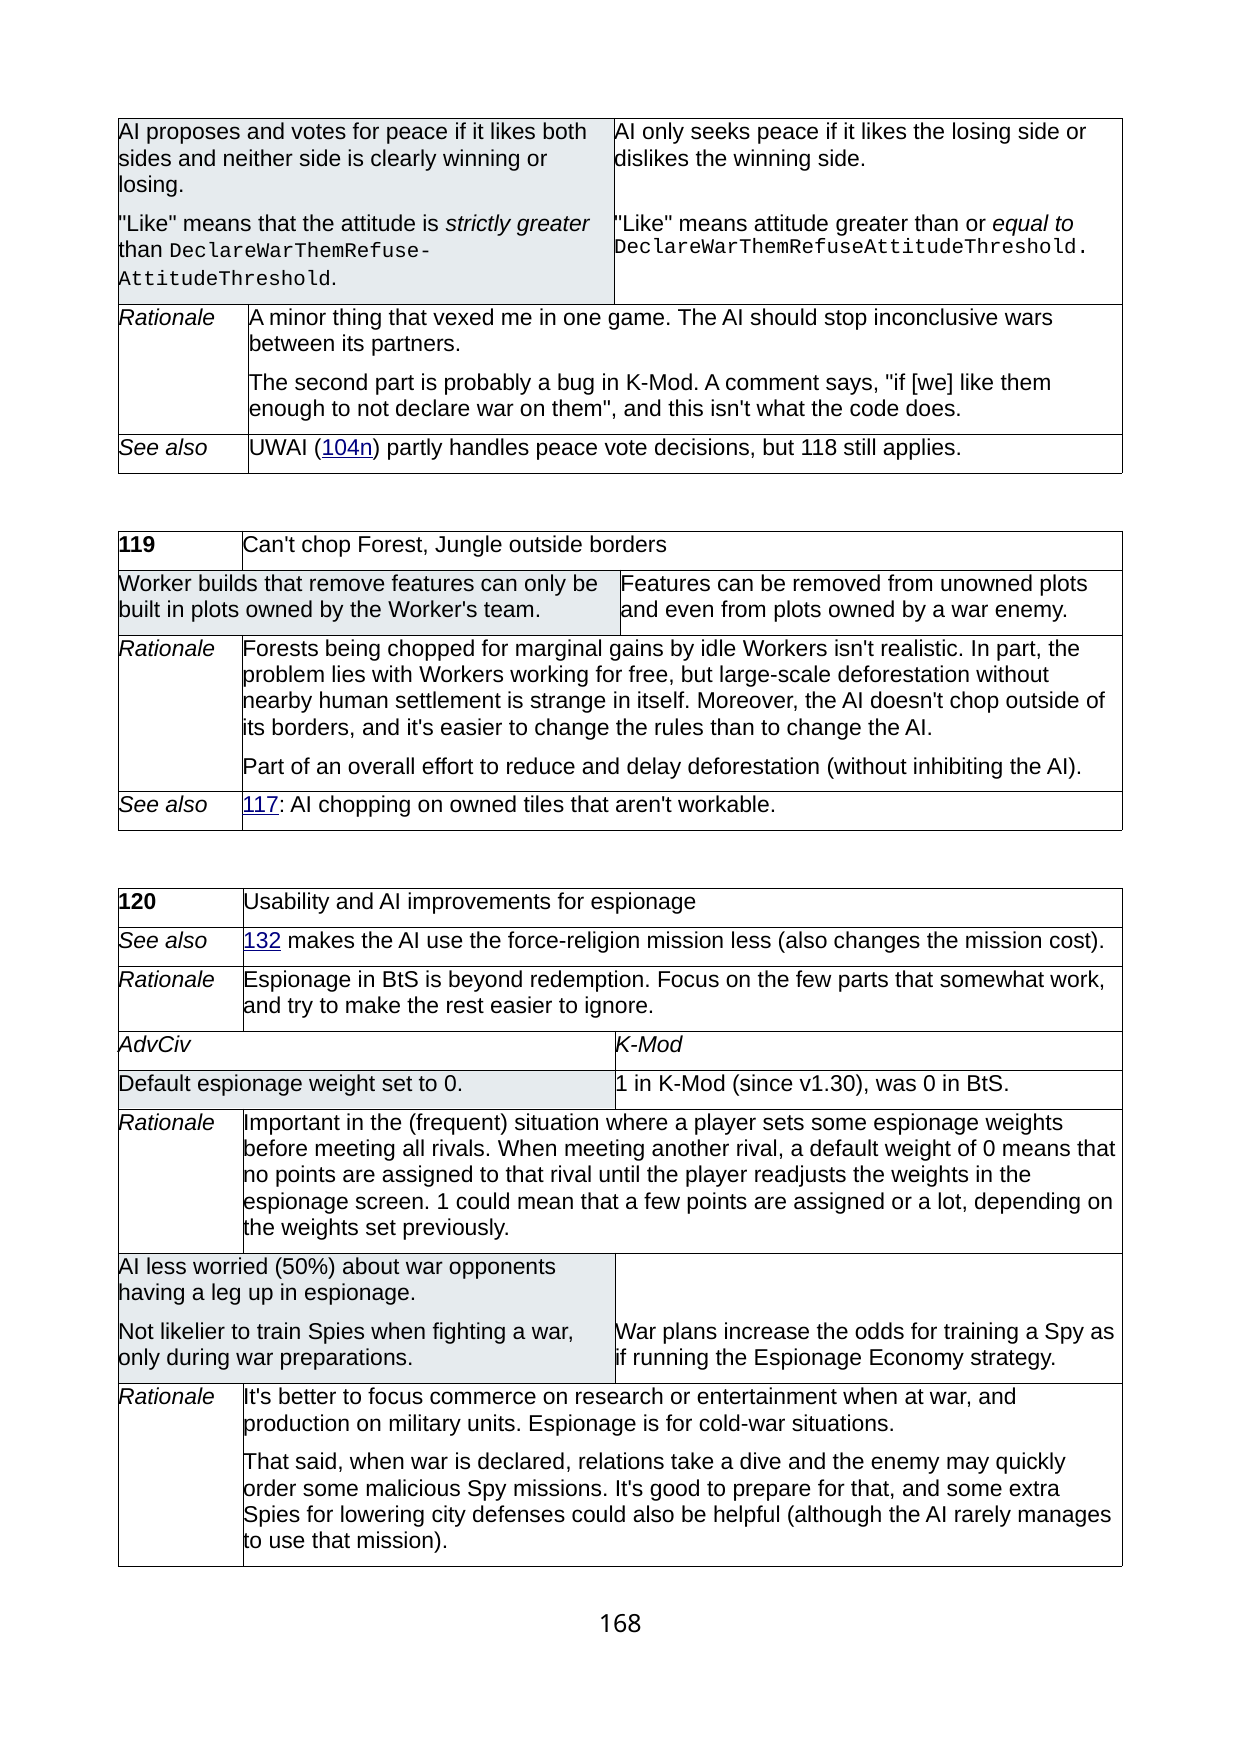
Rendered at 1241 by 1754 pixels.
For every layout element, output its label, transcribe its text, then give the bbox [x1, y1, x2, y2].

table_cell 117: AI chopping on owned tiles that aren't workable. [243, 792, 1122, 830]
table_cell See also [119, 435, 248, 473]
table_cell War plans increase the odds for training a Spy as if running the Espionage Economy strategy. [616, 1254, 1122, 1383]
table_cell Rationale [119, 967, 243, 1031]
table_cell 132 makes the AI use the force-religion mission less (also changes the mission cost). [244, 928, 1122, 966]
table_cell AI proposes and votes for peace if it likes both sides and neither side is clearly winning or losing. "Like" means that the attitude is strictly greater than DeclareWarThemRefuse­AttitudeThreshold. [119, 119, 614, 304]
table_cell See also [119, 928, 243, 966]
table_cell Important in the (frequent) situation where a player sets some espionage weights before meeting all rivals. When meeting another rival, a default weight of 0 means that no points are assigned to that rival until the player readjusts the weights in the espionage screen. 1 could mean that a few points are assigned or a lot, depending on the weights set previously. [244, 1110, 1122, 1253]
table_cell It's better to focus commerce on research or entertainment when at war, and production on military units. Espionage is for cold-war situations. That said, when war is declared, relations take a dive and the enemy may quickly order some malicious Spy missions. It's good to prepare for that, and some extra Spies for lowering city defenses could also be helpful (although the AI rarely manages to use that mission). [244, 1384, 1122, 1566]
table_cell Rationale [119, 1384, 243, 1566]
table_cell A minor thing that vexed me in one game. The AI should stop inconclusive wars between its partners. The second part is probably a bug in K-Mod. A comment says, "if [we] like them enough to not declare war on them", and this isn't what the code does. [249, 305, 1122, 434]
table_cell Rationale [119, 1110, 243, 1253]
table_cell AI less worried (50%) about war opponents having a leg up in espionage. Not likelier to train Spies when fighting a war, only during war preparations. [119, 1254, 615, 1383]
table_cell UWAI (104n) partly handles peace vote decisions, but 118 still applies. [249, 435, 1122, 473]
table_header 119 [119, 532, 242, 569]
table_cell AdvCiv [119, 1032, 615, 1069]
table_header 120 [119, 889, 243, 927]
table_cell Rationale [119, 636, 242, 791]
table_cell Worker builds that remove features can only be built in plots owned by the Worker's team. [119, 571, 620, 635]
table_cell AI only seeks peace if it likes the losing side or dislikes the winning side. "Like" means attitude greater than or equal to DeclareWarThemRefuse­AttitudeThreshold. [615, 119, 1122, 304]
table_cell 1 in K-Mod (since v1.30), was 0 in BtS. [616, 1071, 1122, 1108]
table_cell K-Mod [616, 1032, 1122, 1069]
table_cell Default espionage weight set to 0. [119, 1071, 615, 1108]
table_cell Espionage in BtS is beyond redemption. Focus on the few parts that somewhat work, and try to make the rest easier to ignore. [244, 967, 1122, 1031]
table_header Can't chop Forest, Jungle outside borders [243, 532, 1122, 569]
table_cell Features can be removed from unowned plots and even from plots owned by a war enemy. [621, 571, 1122, 635]
table_cell See also [119, 792, 242, 830]
table_cell Forests being chopped for marginal gains by idle Workers isn't realistic. In part, the problem lies with Workers working for free, but large-scale deforestation without nearby human settlement is strange in itself. Moreover, the AI doesn't chop outside of its borders, and it's easier to change the rules than to change the AI. Part of an overall effort to reduce and delay deforestation (without inhibiting the AI). [243, 636, 1122, 791]
table_cell Rationale [119, 305, 248, 434]
table_header Usability and AI improvements for espionage [244, 889, 1122, 927]
